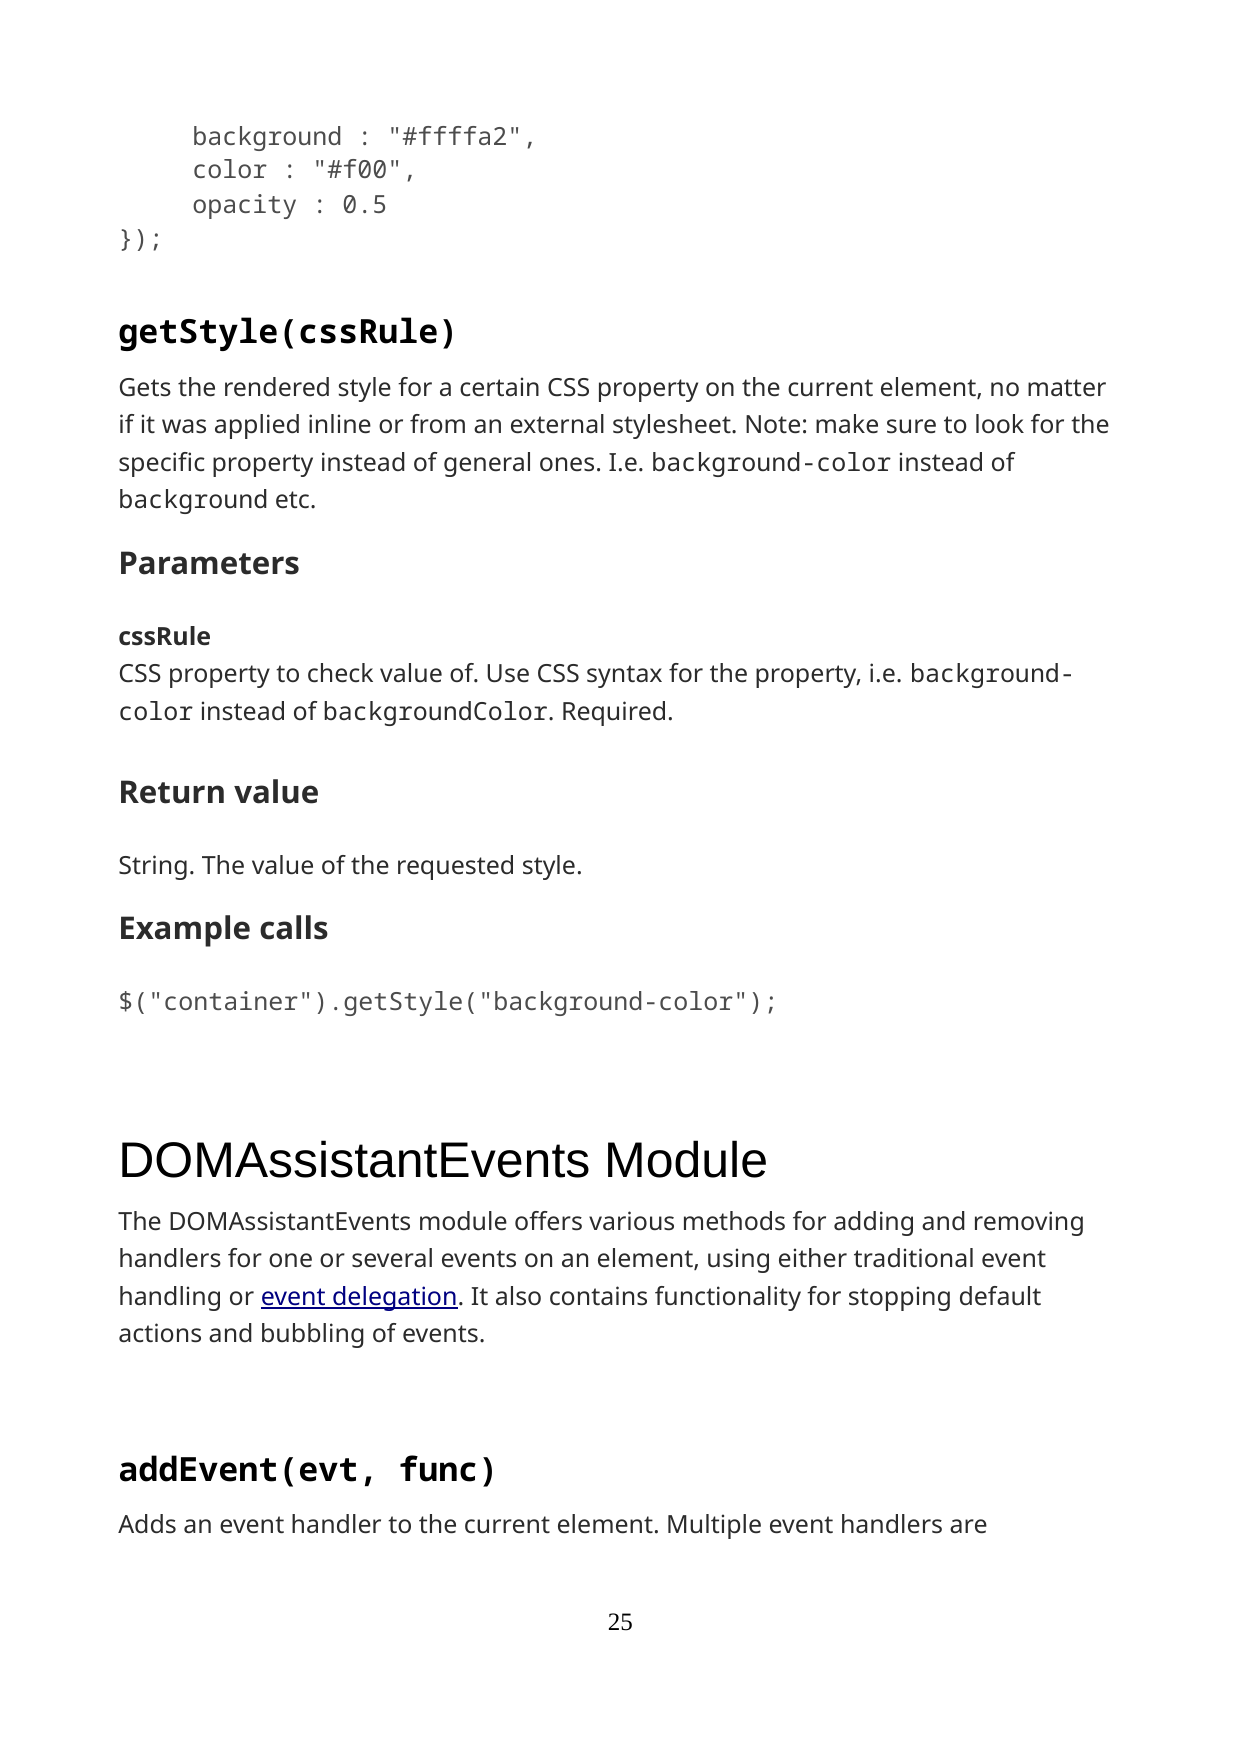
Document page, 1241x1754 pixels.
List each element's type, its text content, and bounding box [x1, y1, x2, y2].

text The DOMAssistantEvents module offers various methods for adding and removing handlers for one or several events on an element, using either traditional event handling or event delegation. It also contains functionality for stopping default actions and bubbling of events. [118, 1200, 1122, 1350]
text Example calls [118, 906, 1122, 949]
subtitle getStyle(cssRule) [118, 308, 1122, 353]
text Gets the rendered style for a certain CSS property on the current element, no matter if it was applied inline or from an external stylesheet. Note: make sure to look for the specific property instead of general ones. I.e. background-color instead of background etc. [118, 366, 1122, 516]
subtitle addEvent(evt, func) [118, 1400, 1122, 1491]
text Parameters [118, 541, 1122, 584]
text cssRule [118, 615, 1122, 652]
text opacity : 0.5 }); [118, 186, 1122, 283]
text Return value [118, 727, 1122, 813]
text Adds an event handler to the current element. Multiple event handlers are [118, 1503, 1122, 1541]
subtitle DOMAssistantEvents Module [118, 1130, 1122, 1188]
text background : "#ffffa2", color : "#f00", [118, 118, 1122, 186]
text CSS property to check value of. Use CSS syntax for the property, i.e. background-color instead of backgroundColor. Required. [118, 652, 1122, 727]
text String. The value of the requested style. [118, 844, 1122, 881]
text $("container").getStyle("background-color"); [118, 980, 1122, 1018]
